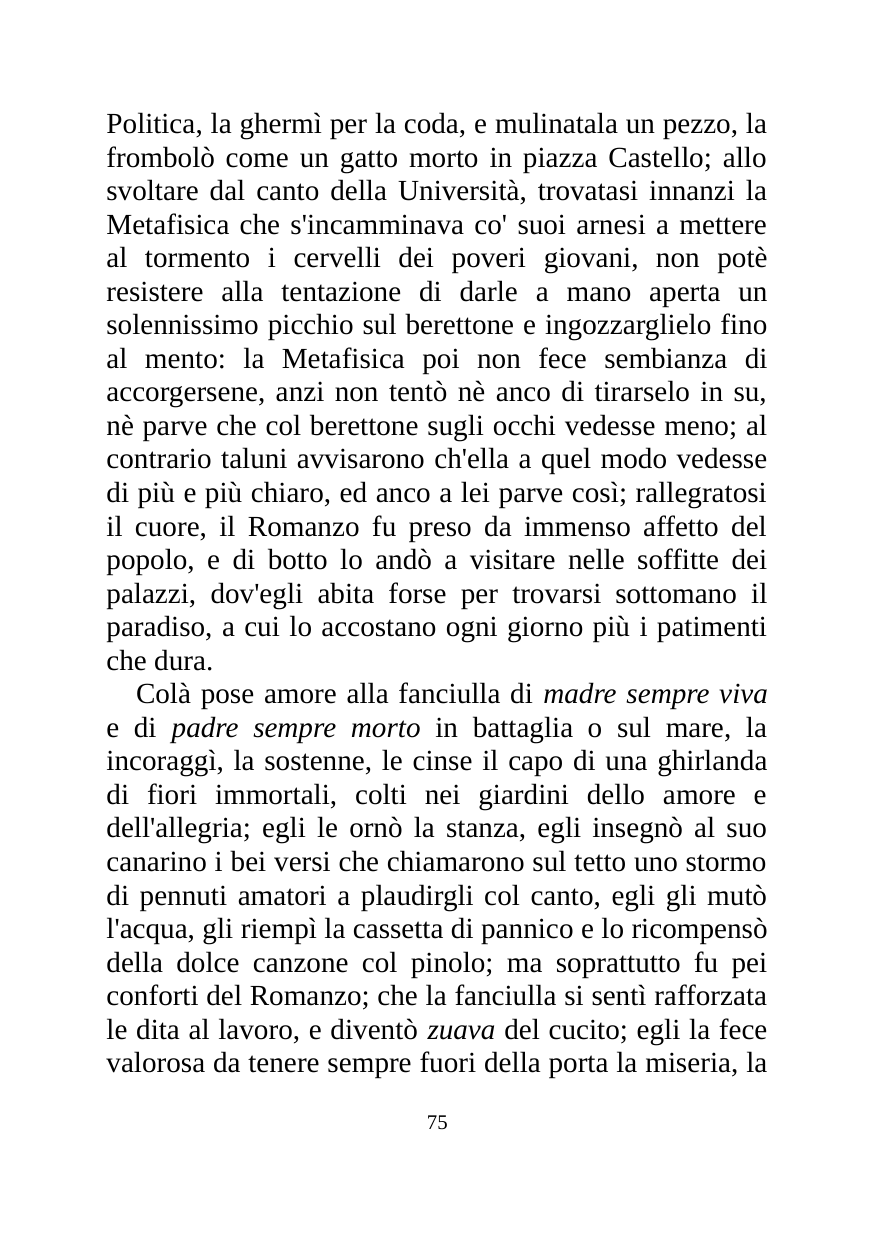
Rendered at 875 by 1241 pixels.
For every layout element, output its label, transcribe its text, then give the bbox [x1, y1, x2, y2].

text Colà pose amore alla fanciulla di madre sempre viva e di padre sempre morto in battaglia o sul mare, la incoraggì, la sostenne, le cinse il capo di una ghirlanda di fiori immortali, colti nei giardini dello amore e dell'allegria; egli le ornò la stanza, egli insegnò al suo canarino i bei versi che chiamarono sul tetto uno stormo di pennuti amatori a plaudirgli col canto, egli gli mutò l'acqua, gli riempì la cassetta di pannico e lo ricompensò della dolce canzone col pinolo; ma soprattutto fu pei conforti del Romanzo; che la fanciulla si sentì rafforzata le dita al lavoro, e diventò zuava del cucito; egli la fece valorosa da tenere sempre fuori della porta la miseria, la [106, 676, 768, 1079]
text Politica, la ghermì per la coda, e mulinatala un pezzo, la frombolò come un gatto morto in piazza Castello; allo svoltare dal canto della Università, trovatasi innanzi la Metafisica che s'incamminava co' suoi arnesi a mettere al tormento i cervelli dei poveri giovani, non potè resistere alla tentazione di darle a mano aperta un solennissimo picchio sul berettone e ingozzarglielo fino al mento: la Metafisica poi non fece sembianza di accorgersene, anzi non tentò nè anco di tirarselo in su, nè parve che col berettone sugli occhi vedesse meno; al contrario taluni avvisarono ch'ella a quel modo vedesse di più e più chiaro, ed anco a lei parve così; rallegratosi il cuore, il Romanzo fu preso da immenso affetto del popolo, e di botto lo andò a visitare nelle soffitte dei palazzi, dov'egli abita forse per trovarsi sottomano il paradiso, a cui lo accostano ogni giorno più i patimenti che dura. [106, 106, 768, 676]
